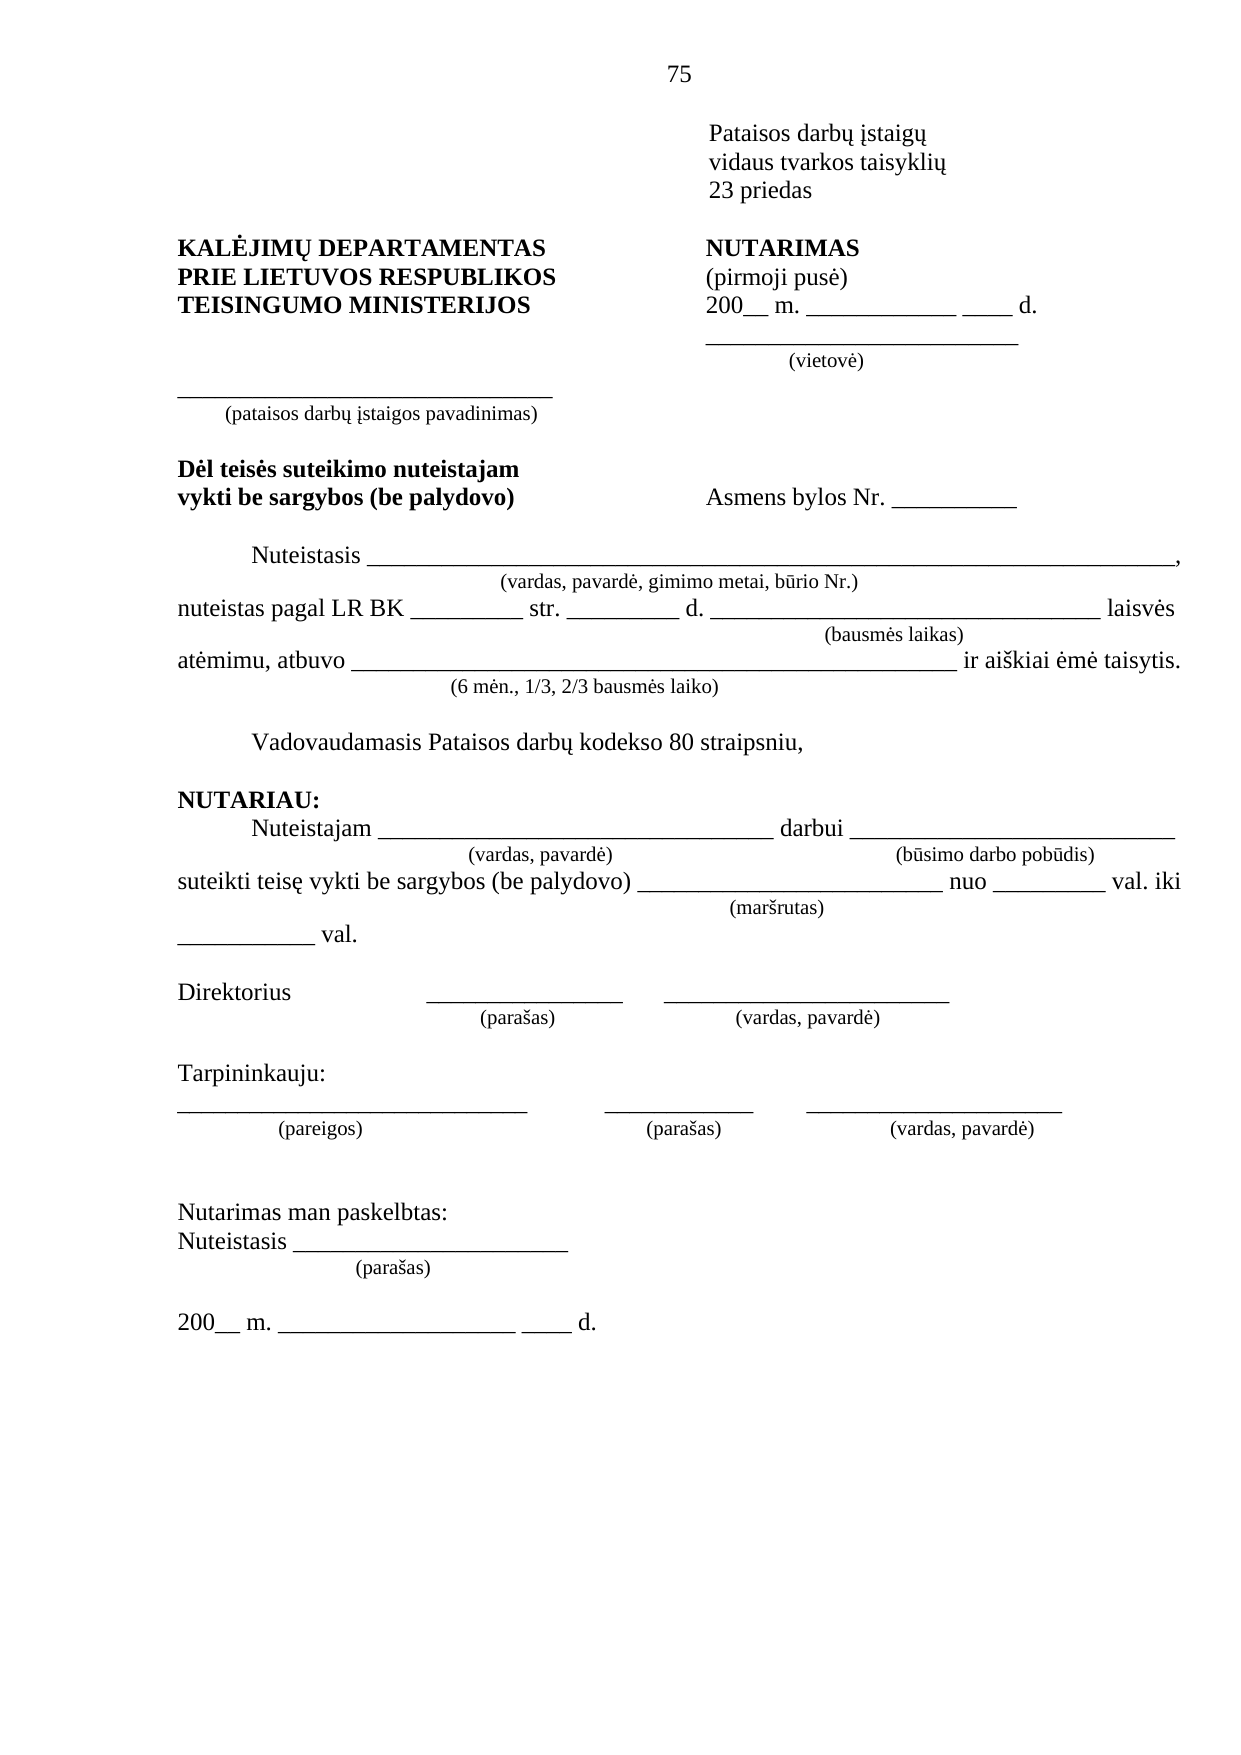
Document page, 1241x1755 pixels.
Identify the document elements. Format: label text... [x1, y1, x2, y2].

text ___________ val. [177, 919, 1181, 948]
text suteikti teisę vykti be sargybos (be palydovo) nuo _________ val. iki [177, 866, 1181, 895]
text TEISINGUMO MINISTERIJOS 200__ m. ____________ ____ d. [177, 291, 1181, 319]
text vykti be sargybos (be palydovo) Asmens bylos Nr. __________ [177, 482, 1181, 511]
text ______________________________ [177, 372, 1181, 401]
text nuteistas pagal LR BK _________ str. _________ d. laisvės [177, 593, 1181, 622]
text (pataisos darbų įstaigos pavadinimas) [177, 401, 1181, 425]
text (vietovė) [177, 348, 1181, 372]
text (6 mėn., 1/3, 2/3 bausmės laiko) [177, 674, 1181, 698]
text KALĖJIMŲ DEPARTAMENTAS NUTARIMAS [177, 233, 1181, 262]
text (vardas, pavardė, gimimo metai, būrio Nr.) [177, 569, 1181, 593]
text (pareigos) (parašas) (vardas, pavardė) [177, 1116, 1181, 1140]
text (vardas, pavardė) (būsimo darbo pobūdis) [177, 842, 1181, 866]
text NUTARIAU: [177, 785, 1181, 813]
text (parašas) [177, 1255, 1181, 1279]
text Nutarimas man paskelbtas: [177, 1197, 1181, 1226]
text atėmimu, atbuvo ir aiškiai ėmė taisytis. [177, 646, 1181, 674]
text PRIE LIETUVOS RESPUBLIKOS (pirmoji pusė) [177, 262, 1181, 291]
text _________________________ [177, 319, 1181, 348]
text Nuteistajam darbui __________________________ [177, 813, 1181, 842]
text Nuteistasis , [177, 540, 1181, 569]
text Nuteistasis ______________________ [177, 1226, 1181, 1255]
text vidaus tvarkos taisyklių [177, 147, 1181, 176]
text 200__ m. ___________________ ____ d. [177, 1307, 1181, 1336]
text Direktorius [177, 977, 1181, 1005]
text Tarpininkauju: [177, 1058, 1181, 1087]
text 23 priedas [177, 176, 1181, 204]
text (parašas) (vardas, pavardė) [177, 1005, 1181, 1029]
text Vadovaudamasis Pataisos darbų kodekso 80 straipsniu, [177, 727, 1181, 756]
text Dėl teisės suteikimo nuteistajam [177, 454, 1181, 482]
text (maršrutas) [177, 895, 1181, 919]
text Pataisos darbų įstaigų [709, 118, 1181, 147]
text (bausmės laikas) [177, 622, 1181, 646]
